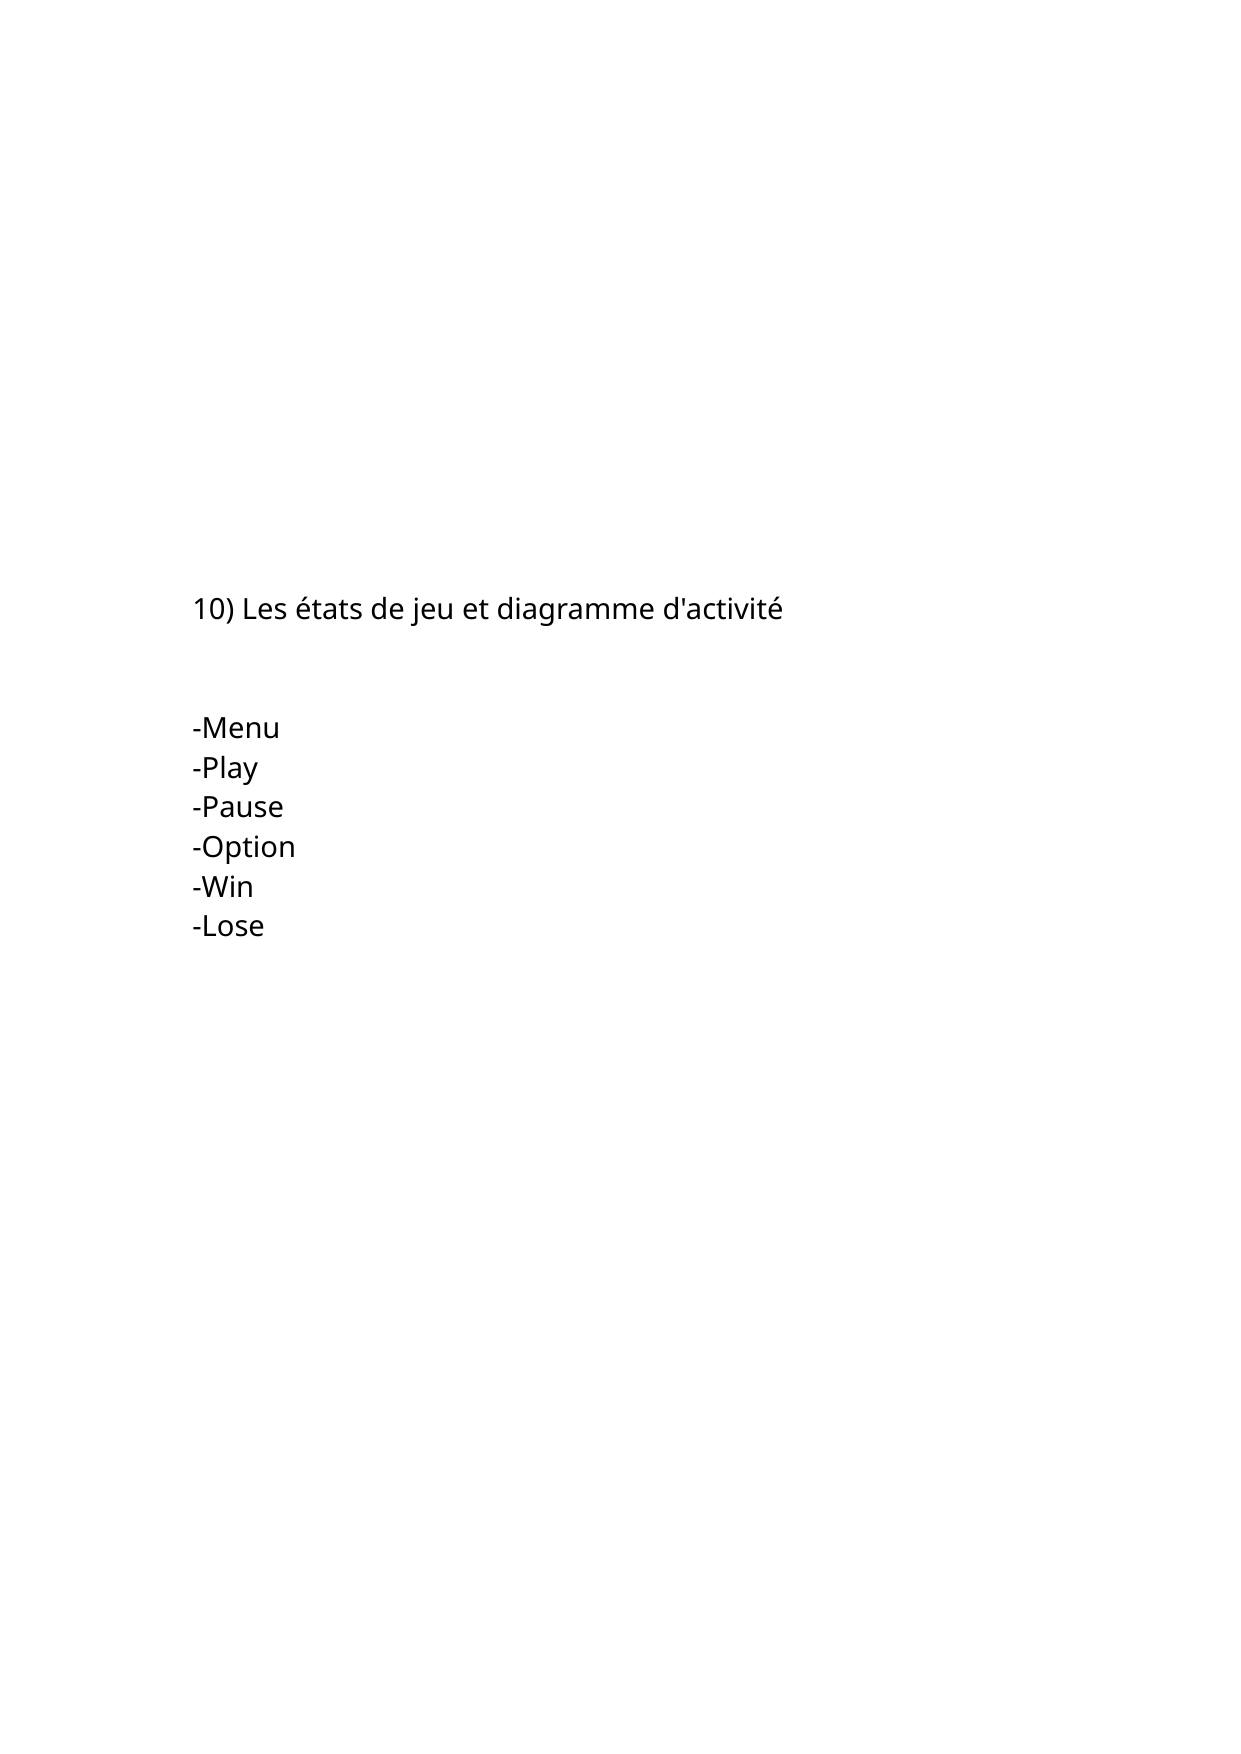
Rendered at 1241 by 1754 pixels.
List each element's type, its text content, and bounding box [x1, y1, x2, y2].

text -Option [118, 826, 1122, 866]
text 10) Les états de jeu et diagramme d'activité [118, 588, 1122, 628]
text -Play [118, 747, 1122, 787]
text -Menu [118, 707, 1122, 747]
text -Lose [118, 906, 1122, 945]
text -Pause [118, 787, 1122, 826]
text -Win [118, 866, 1122, 906]
